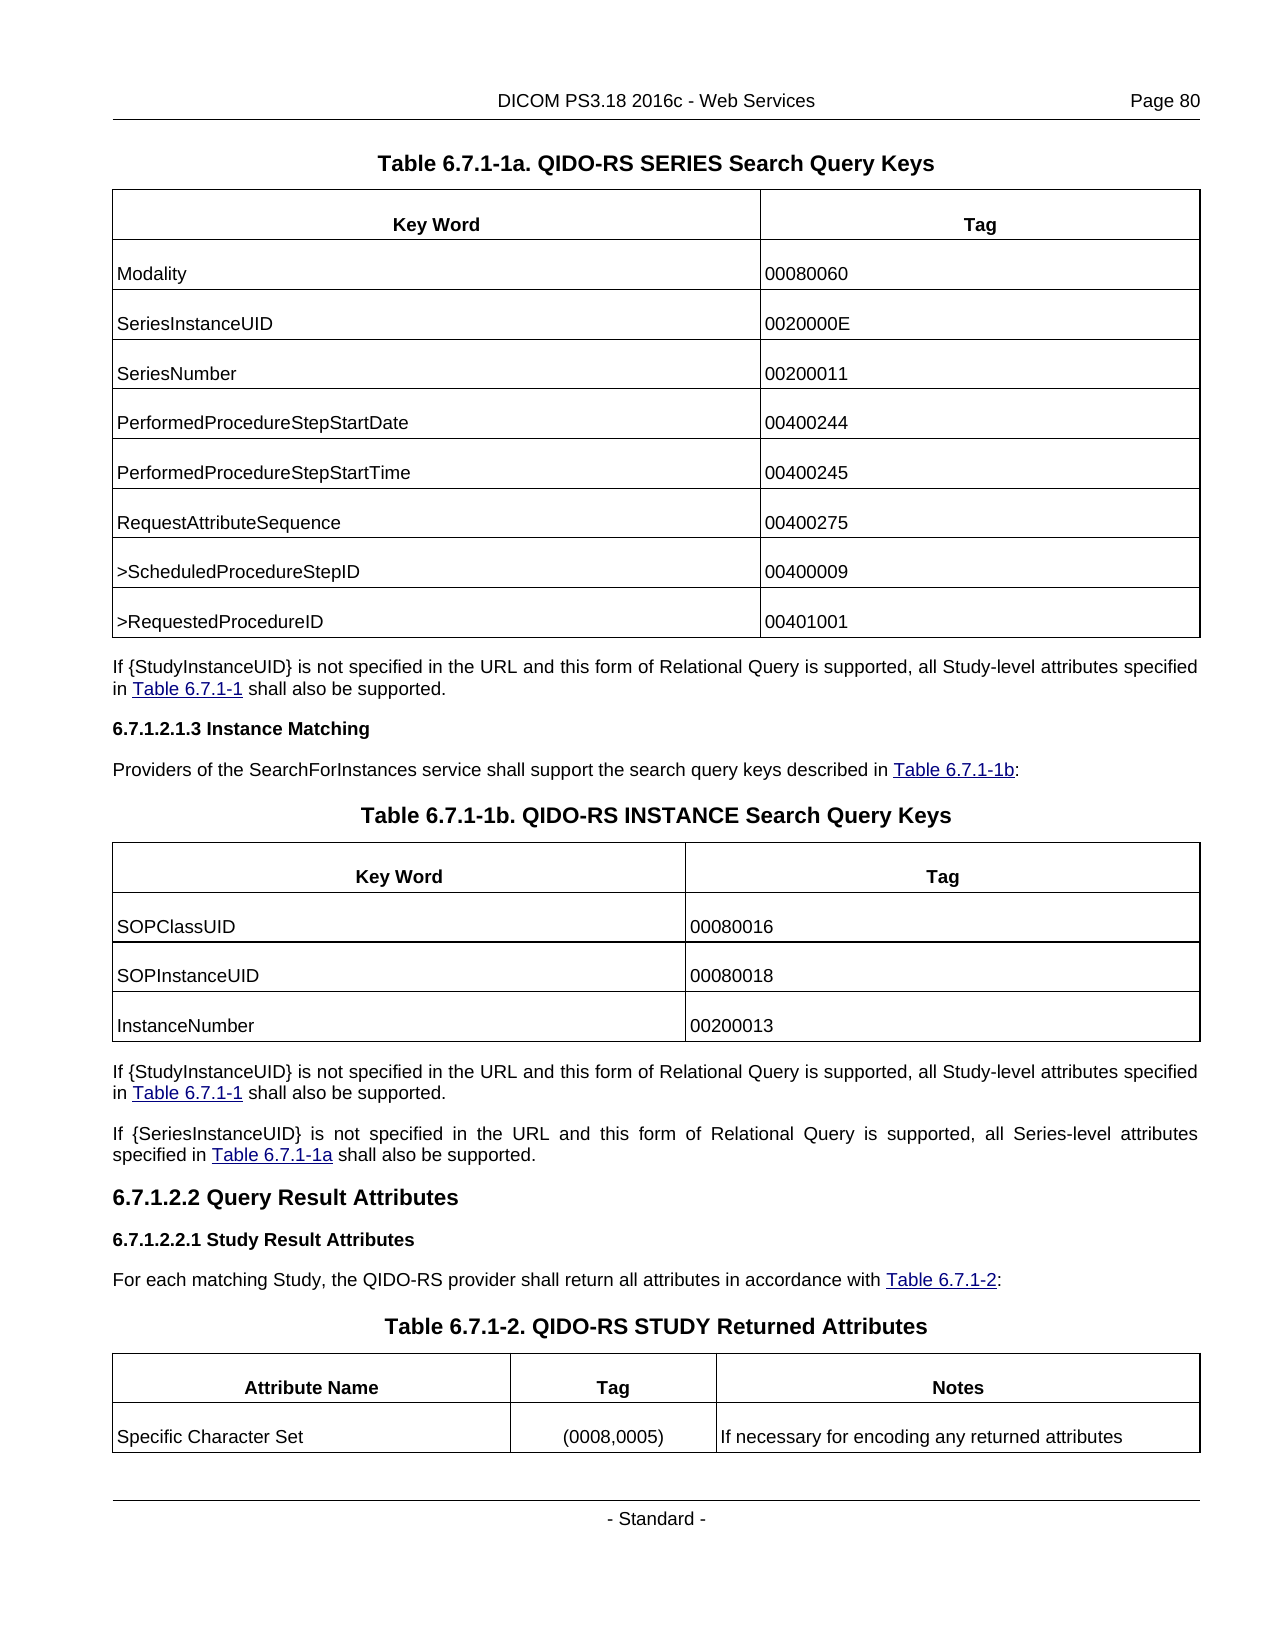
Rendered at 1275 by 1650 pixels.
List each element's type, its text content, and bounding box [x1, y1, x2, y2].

table_header Tag [686, 843, 1199, 892]
table_header Tag [761, 190, 1199, 239]
table_cell 00400009 [761, 538, 1199, 587]
table_cell InstanceNumber [113, 992, 685, 1041]
table_cell 00401001 [761, 588, 1199, 637]
table_cell SeriesInstanceUID [113, 290, 760, 338]
text If {StudyInstanceUID} is not specified in the URL and this form of Relational Query is supported, all Study-level attributes specified in Table 6.7.1-1 shall also be supported. [112, 1061, 1200, 1104]
text Table 6.7.1-1b. QIDO-RS INSTANCE Search Query Keys [112, 803, 1200, 828]
text For each matching Study, the QIDO-RS provider shall return all attributes in accordance with Table 6.7.1-2: [112, 1269, 1200, 1291]
table_cell 00200011 [761, 340, 1199, 388]
text Table 6.7.1-1a. QIDO-RS SERIES Search Query Keys [112, 150, 1200, 176]
table_cell 00200013 [686, 992, 1199, 1041]
table_cell RequestAttributeSequence [113, 489, 760, 537]
table_cell 0020000E [761, 290, 1199, 338]
table_cell SeriesNumber [113, 340, 760, 388]
table_cell 00400275 [761, 489, 1199, 537]
table_header Notes [717, 1354, 1199, 1402]
table_cell 00080018 [686, 943, 1199, 991]
table_cell 00400244 [761, 389, 1199, 438]
table_cell PerformedProcedureStepStartTime [113, 439, 760, 487]
table_header Key Word [113, 190, 760, 239]
table_cell SOPClassUID [113, 893, 685, 941]
text 6.7.1.2.2.1 Study Result Attributes [112, 1229, 1200, 1250]
table_header Attribute Name [113, 1354, 510, 1402]
table_cell PerformedProcedureStepStartDate [113, 389, 760, 438]
table_cell If necessary for encoding any returned attributes [717, 1403, 1199, 1452]
table_cell 00400245 [761, 439, 1199, 487]
table_cell Specific Character Set [113, 1403, 510, 1452]
table_cell 00080060 [761, 240, 1199, 289]
table_cell (0008,0005) [511, 1403, 716, 1452]
text 6.7.1.2.2 Query Result Attributes [112, 1184, 1200, 1210]
text Providers of the SearchForInstances service shall support the search query keys described in Table 6.7.1-1b: [112, 758, 1200, 780]
text If {SeriesInstanceUID} is not specified in the URL and this form of Relational Query is supported, all Series-level attributes specified in Table 6.7.1-1a shall also be supported. [112, 1122, 1200, 1166]
table_cell Modality [113, 240, 760, 289]
table_cell 00080016 [686, 893, 1199, 941]
text 6.7.1.2.1.3 Instance Matching [112, 718, 1200, 740]
table_header Tag [511, 1354, 716, 1402]
text If {StudyInstanceUID} is not specified in the URL and this form of Relational Query is supported, all Study-level attributes specified in Table 6.7.1-1 shall also be supported. [112, 656, 1200, 699]
text Table 6.7.1-2. QIDO-RS STUDY Returned Attributes [112, 1313, 1200, 1339]
table_cell >RequestedProcedureID [113, 588, 760, 637]
table_cell >ScheduledProcedureStepID [113, 538, 760, 587]
table_cell SOPInstanceUID [113, 943, 685, 991]
table_header Key Word [113, 843, 685, 892]
